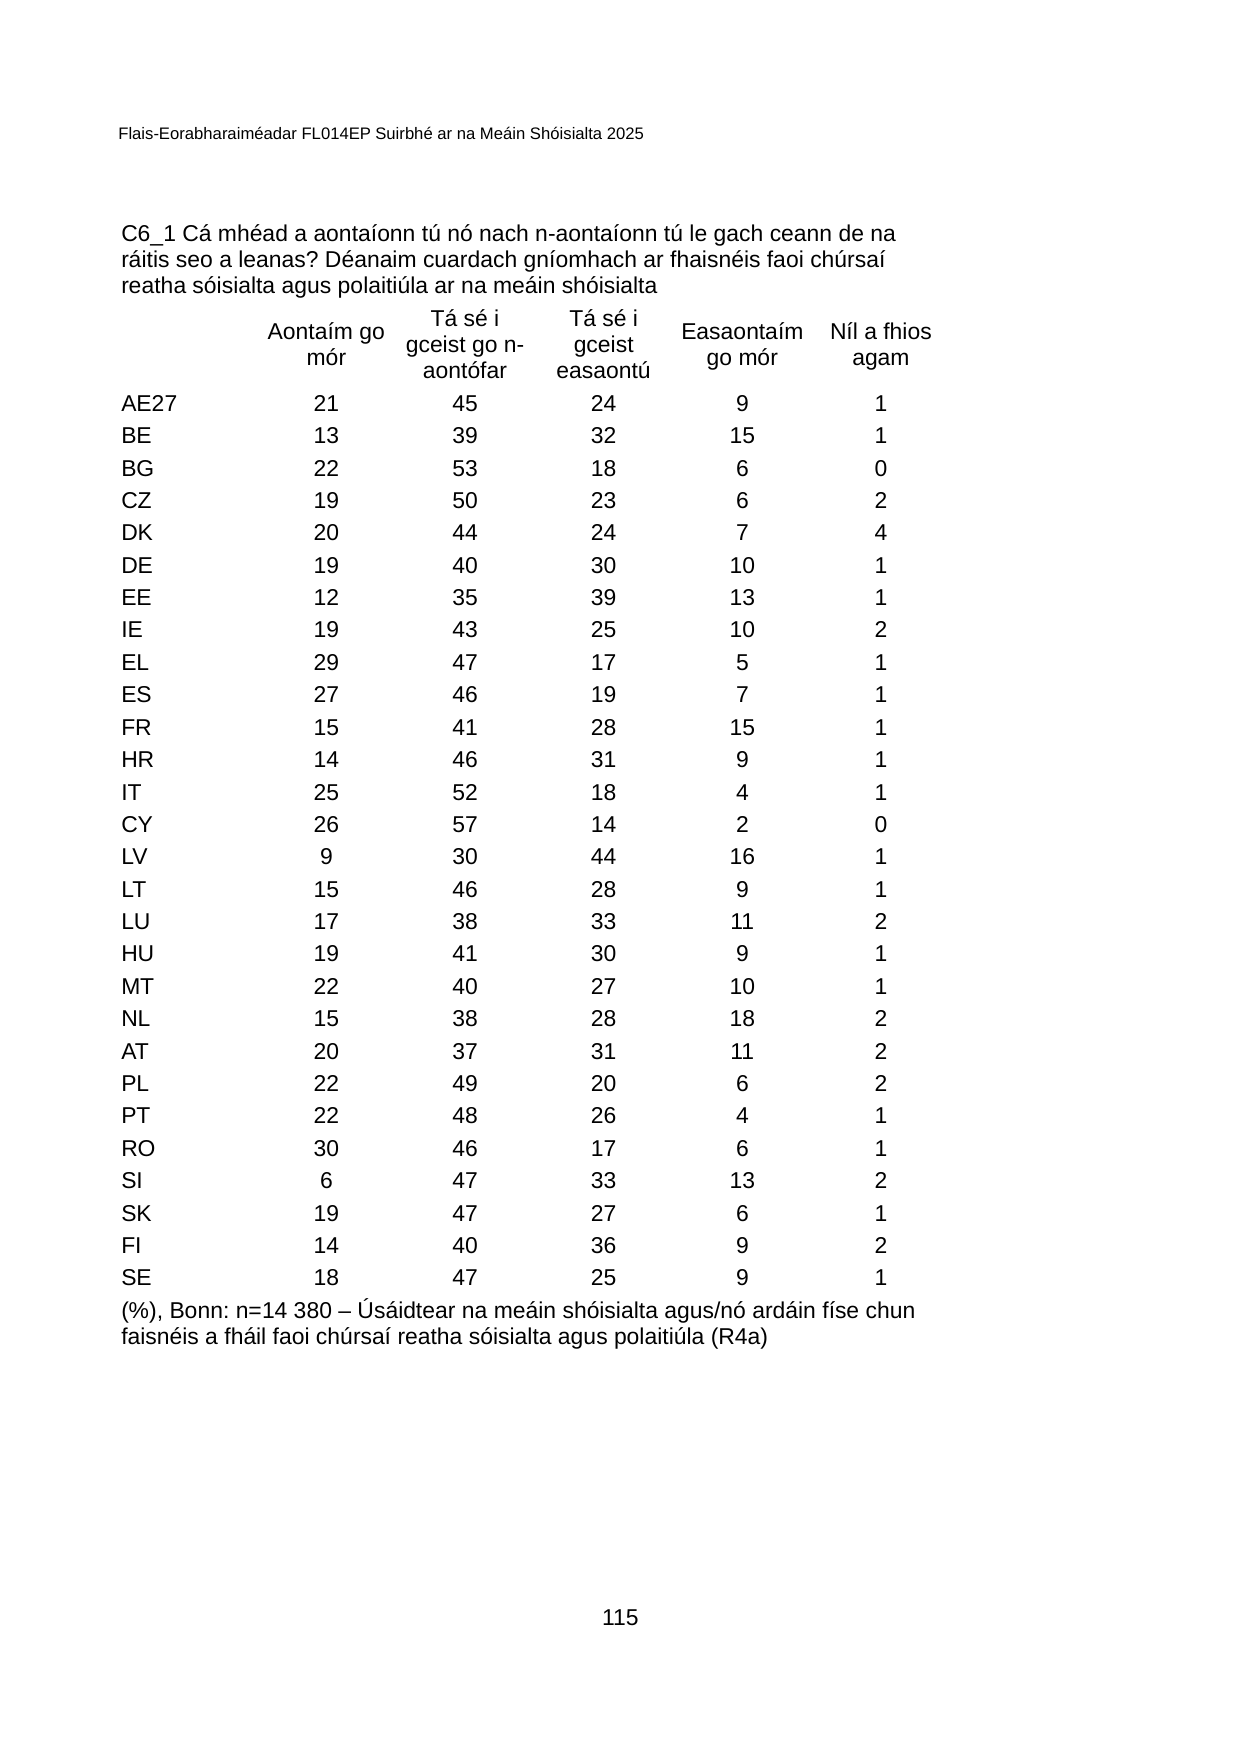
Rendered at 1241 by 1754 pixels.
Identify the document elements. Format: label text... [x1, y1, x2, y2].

table_cell DE [118, 549, 257, 581]
table_cell 46 [395, 678, 534, 711]
table_cell 1 [811, 419, 950, 451]
table_cell 50 [395, 484, 534, 516]
table_cell 9 [673, 873, 811, 905]
table_cell 27 [257, 678, 395, 711]
table_cell 41 [395, 711, 534, 743]
table_cell EE [118, 581, 257, 613]
table_cell 35 [395, 581, 534, 613]
table_cell 2 [811, 614, 950, 646]
table_cell 7 [673, 678, 811, 711]
table_cell 5 [673, 646, 811, 678]
table_cell SI [118, 1164, 257, 1197]
table_cell 28 [534, 873, 673, 905]
table_cell 13 [673, 1164, 811, 1197]
table_cell 1 [811, 1197, 950, 1229]
table_cell MT [118, 970, 257, 1002]
table_cell Aontaím go mór [257, 302, 395, 387]
table_cell 4 [673, 1099, 811, 1132]
table_cell 7 [673, 516, 811, 549]
table_cell 40 [395, 549, 534, 581]
table_cell 19 [257, 549, 395, 581]
table_cell 15 [257, 711, 395, 743]
table_cell HR [118, 743, 257, 775]
table_cell 30 [257, 1132, 395, 1164]
table_cell 53 [395, 451, 534, 484]
table_cell 17 [534, 646, 673, 678]
table_cell DK [118, 516, 257, 549]
table_cell 13 [673, 581, 811, 613]
table_cell PT [118, 1099, 257, 1132]
table_cell Tá sé i gceist easaontú [534, 302, 673, 387]
table_cell 29 [257, 646, 395, 678]
table_cell RO [118, 1132, 257, 1164]
table_cell 0 [811, 808, 950, 840]
table_cell 6 [673, 484, 811, 516]
table_cell 2 [811, 1229, 950, 1261]
table_cell 26 [257, 808, 395, 840]
table_cell 20 [534, 1067, 673, 1099]
table_cell 4 [811, 516, 950, 549]
table_cell 14 [257, 743, 395, 775]
table_cell 18 [673, 1002, 811, 1034]
table_cell 48 [395, 1099, 534, 1132]
table_cell 9 [257, 840, 395, 873]
table_cell 47 [395, 646, 534, 678]
table_cell 25 [257, 775, 395, 808]
table_cell 45 [395, 387, 534, 419]
table_cell 19 [534, 678, 673, 711]
table_cell 1 [811, 873, 950, 905]
table_cell AT [118, 1035, 257, 1067]
table_cell 16 [673, 840, 811, 873]
table_cell 1 [811, 840, 950, 873]
table_cell 9 [673, 387, 811, 419]
table_cell 6 [673, 451, 811, 484]
table_cell 6 [673, 1197, 811, 1229]
table_cell IE [118, 614, 257, 646]
table_cell 1 [811, 970, 950, 1002]
table_cell Tá sé i gceist go n-aontófar [395, 302, 534, 387]
table_cell 47 [395, 1164, 534, 1197]
table_cell 2 [811, 905, 950, 937]
table_cell 1 [811, 1132, 950, 1164]
table_cell 37 [395, 1035, 534, 1067]
table_cell 28 [534, 711, 673, 743]
table_cell 21 [257, 387, 395, 419]
table_cell Easaontaím go mór [673, 302, 811, 387]
table_cell 39 [534, 581, 673, 613]
table_cell 22 [257, 1099, 395, 1132]
table_cell 1 [811, 711, 950, 743]
table_cell 1 [811, 775, 950, 808]
table_cell 6 [673, 1067, 811, 1099]
table_cell 26 [534, 1099, 673, 1132]
table_cell FI [118, 1229, 257, 1261]
table_cell 32 [534, 419, 673, 451]
table_cell FR [118, 711, 257, 743]
table_cell 25 [534, 614, 673, 646]
table_cell LV [118, 840, 257, 873]
table_cell 22 [257, 970, 395, 1002]
table_cell 1 [811, 646, 950, 678]
table_cell LT [118, 873, 257, 905]
table_cell 25 [534, 1261, 673, 1294]
table_cell 1 [811, 581, 950, 613]
table_cell 1 [811, 1099, 950, 1132]
table_cell 11 [673, 905, 811, 937]
table_cell 15 [673, 711, 811, 743]
table_cell 0 [811, 451, 950, 484]
table_header C6_1 Cá mhéad a aontaíonn tú nó nach n-aontaíonn tú le gach ceann de na ráitis seo a leanas? Déanaim cuardach gníomhach ar fhaisnéis faoi chúrsaí reatha sóisialta agus polaitiúla ar na meáin shóisialta [118, 217, 950, 302]
table_cell 2 [673, 808, 811, 840]
table_cell 18 [534, 775, 673, 808]
table_cell 15 [257, 1002, 395, 1034]
table_cell 33 [534, 1164, 673, 1197]
table_cell 38 [395, 1002, 534, 1034]
table_cell 18 [257, 1261, 395, 1294]
table_cell BE [118, 419, 257, 451]
table_cell 1 [811, 743, 950, 775]
table_cell (%), Bonn: n=14 380 – Úsáidtear na meáin shóisialta agus/nó ardáin físe chun faisnéis a fháil faoi chúrsaí reatha sóisialta agus polaitiúla (R4a) [118, 1294, 950, 1352]
table_cell 31 [534, 1035, 673, 1067]
table_cell 20 [257, 516, 395, 549]
table_cell 46 [395, 1132, 534, 1164]
table_cell 9 [673, 1261, 811, 1294]
table_cell 41 [395, 938, 534, 970]
table_cell 1 [811, 1261, 950, 1294]
table_cell AE27 [118, 387, 257, 419]
table_cell 4 [673, 775, 811, 808]
table_cell 24 [534, 516, 673, 549]
table_cell 9 [673, 743, 811, 775]
table_cell 14 [257, 1229, 395, 1261]
table_cell 19 [257, 938, 395, 970]
table_cell 19 [257, 614, 395, 646]
table_cell 31 [534, 743, 673, 775]
table_cell 13 [257, 419, 395, 451]
table_cell 1 [811, 387, 950, 419]
table_cell 19 [257, 484, 395, 516]
table_cell 39 [395, 419, 534, 451]
table_cell SK [118, 1197, 257, 1229]
table_cell 15 [673, 419, 811, 451]
table_cell 24 [534, 387, 673, 419]
table_cell PL [118, 1067, 257, 1099]
table_cell 2 [811, 1067, 950, 1099]
table_cell 40 [395, 1229, 534, 1261]
table_cell 30 [534, 549, 673, 581]
table_cell Níl a fhios agam [811, 302, 950, 387]
table_cell 18 [534, 451, 673, 484]
table_cell 36 [534, 1229, 673, 1261]
table_cell 10 [673, 549, 811, 581]
table_cell 10 [673, 970, 811, 1002]
table_cell CY [118, 808, 257, 840]
table_cell 46 [395, 873, 534, 905]
table_cell 17 [534, 1132, 673, 1164]
table_cell 47 [395, 1261, 534, 1294]
table_cell 2 [811, 484, 950, 516]
table_cell 46 [395, 743, 534, 775]
table_cell 30 [395, 840, 534, 873]
table_cell ES [118, 678, 257, 711]
table_cell 20 [257, 1035, 395, 1067]
table_cell 1 [811, 678, 950, 711]
table_cell 10 [673, 614, 811, 646]
table_cell 6 [257, 1164, 395, 1197]
table_cell 6 [673, 1132, 811, 1164]
table_cell 12 [257, 581, 395, 613]
table_cell 15 [257, 873, 395, 905]
table_cell 19 [257, 1197, 395, 1229]
table_cell 1 [811, 938, 950, 970]
table_cell 49 [395, 1067, 534, 1099]
table_cell 30 [534, 938, 673, 970]
table_cell 40 [395, 970, 534, 1002]
table_cell [118, 302, 257, 387]
table_cell HU [118, 938, 257, 970]
table_cell IT [118, 775, 257, 808]
table_cell 27 [534, 1197, 673, 1229]
table_cell BG [118, 451, 257, 484]
table_cell 2 [811, 1035, 950, 1067]
table_cell 22 [257, 1067, 395, 1099]
table_cell EL [118, 646, 257, 678]
table_cell 9 [673, 1229, 811, 1261]
table_cell NL [118, 1002, 257, 1034]
table_cell 44 [534, 840, 673, 873]
table_cell 2 [811, 1002, 950, 1034]
table_cell 17 [257, 905, 395, 937]
table_cell CZ [118, 484, 257, 516]
table_cell 11 [673, 1035, 811, 1067]
table_cell 28 [534, 1002, 673, 1034]
table_cell 22 [257, 451, 395, 484]
table_cell 1 [811, 549, 950, 581]
table_cell 27 [534, 970, 673, 1002]
table_cell 38 [395, 905, 534, 937]
table_cell 33 [534, 905, 673, 937]
table_cell 47 [395, 1197, 534, 1229]
table_cell 14 [534, 808, 673, 840]
table_cell 52 [395, 775, 534, 808]
table_cell 57 [395, 808, 534, 840]
table_cell LU [118, 905, 257, 937]
table_cell 44 [395, 516, 534, 549]
table_cell SE [118, 1261, 257, 1294]
table_cell 9 [673, 938, 811, 970]
table_cell 43 [395, 614, 534, 646]
table_cell 23 [534, 484, 673, 516]
table_cell 2 [811, 1164, 950, 1197]
